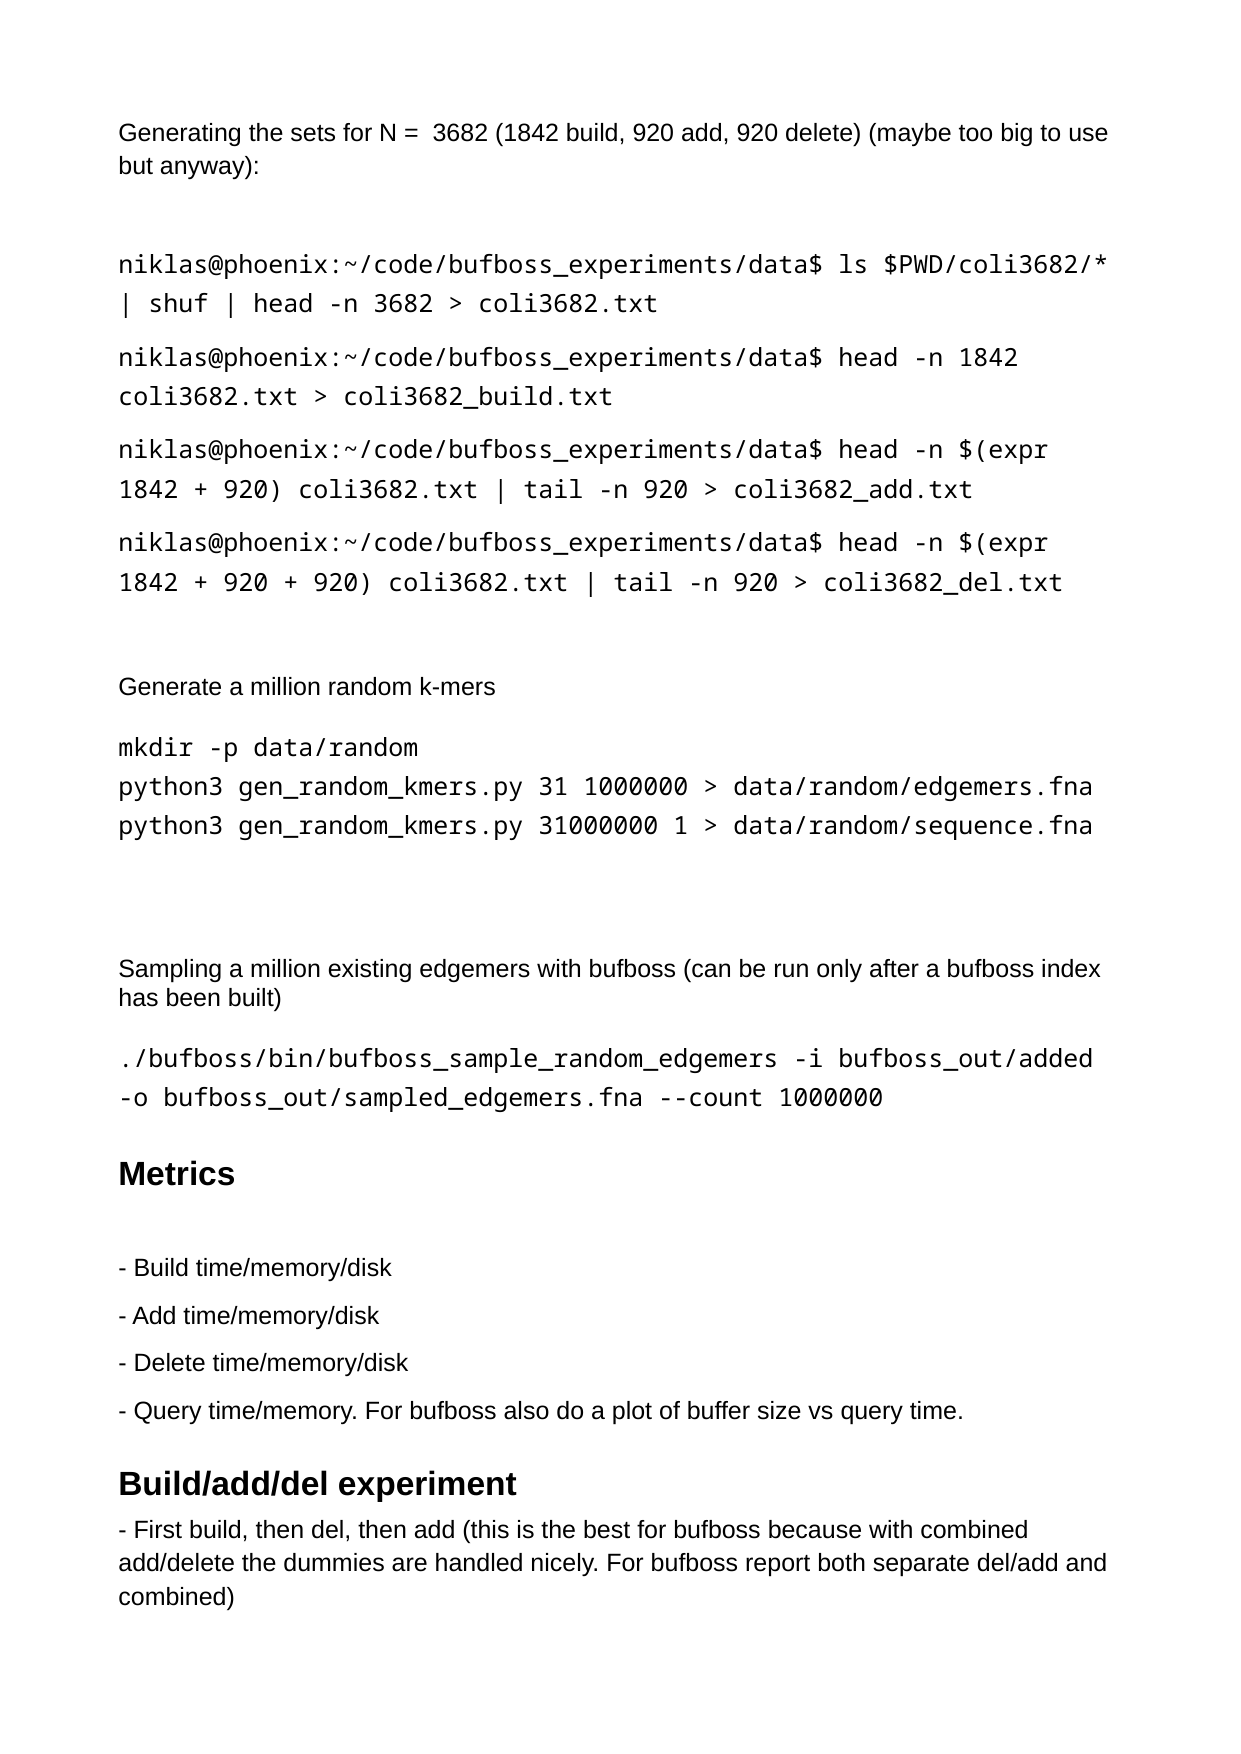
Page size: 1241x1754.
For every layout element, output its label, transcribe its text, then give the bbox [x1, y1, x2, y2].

text - Query time/memory. For bufboss also do a plot of buffer size vs query time. [118, 1396, 1122, 1424]
text niklas@phoenix:~/code/bufboss_experiments/data$ head -n 1842 coli3682.txt > coli3682_build.txt [118, 339, 1122, 412]
text niklas@phoenix:~/code/bufboss_experiments/data$ head -n $(expr 1842 + 920 + 920) coli3682.txt | tail -n 920 > coli3682_del.txt [118, 525, 1122, 598]
text - Build time/memory/disk [118, 1253, 1122, 1282]
text - First build, then del, then add (this is the best for bufboss because with combined add/delete the dummies are handled nicely. For bufboss report both separate del/add and combined) [118, 1515, 1122, 1610]
text ./bufboss/bin/bufboss_sample_random_edgemers -i bufboss_out/added -o bufboss_out/sampled_edgemers.fna --count 1000000 [118, 1041, 1122, 1114]
subtitle Build/add/del experiment [118, 1464, 1122, 1503]
subtitle Metrics [118, 1154, 1122, 1193]
text niklas@phoenix:~/code/bufboss_experiments/data$ ls $PWD/coli3682/* | shuf | head -n 3682 > coli3682.txt [118, 246, 1122, 319]
text - Add time/memory/disk [118, 1301, 1122, 1329]
text Sampling a million existing edgemers with bufboss (can be run only after a bufboss index has been built) [118, 954, 1122, 1012]
text - Delete time/memory/disk [118, 1348, 1122, 1377]
text Generate a million random k-mers [118, 672, 1122, 701]
text mkdir -p data/random python3 gen_random_kmers.py 31 1000000 > data/random/edgemers.fna python3 gen_random_kmers.py 31000000 1 > data/random/sequence.fna [118, 729, 1122, 842]
text Generating the sets for N = 3682 (1842 build, 920 add, 920 delete) (maybe too big to use but anyway): [118, 118, 1122, 180]
text niklas@phoenix:~/code/bufboss_experiments/data$ head -n $(expr 1842 + 920) coli3682.txt | tail -n 920 > coli3682_add.txt [118, 432, 1122, 505]
